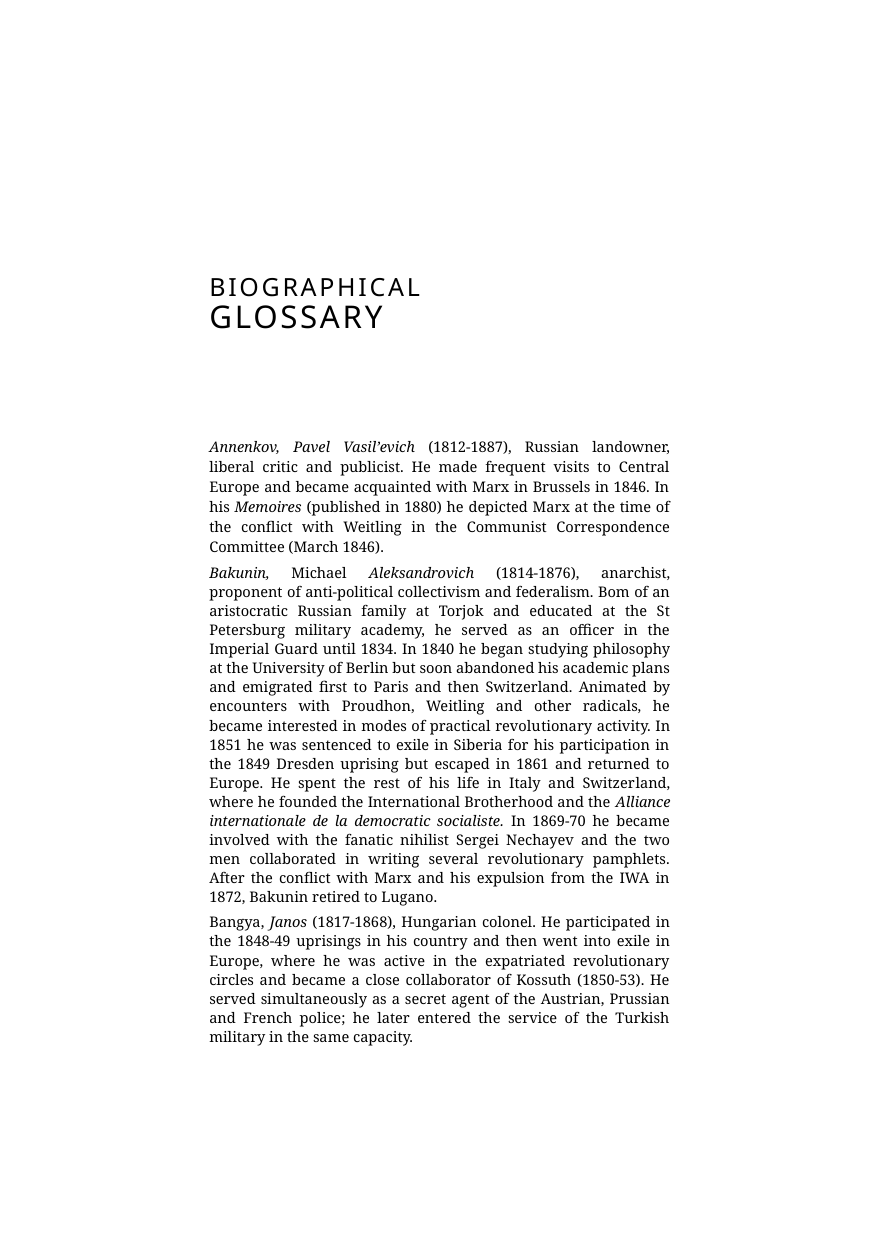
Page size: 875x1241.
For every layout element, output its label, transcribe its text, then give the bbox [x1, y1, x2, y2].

text Bangya, Janos (1817-1868), Hungarian colonel. He participated in the 1848-49 uprisings in his country and then went into exile in Europe, where he was active in the expatriated revolutionary circles and became a close collaborator of Kossuth (1850-53). He served simultaneously as a secret agent of the Austrian, Prussian and French police; he later entered the service of the Turkish military in the same capacity. [209, 913, 670, 1046]
text Annenkov, Pavel Vasil’evich (1812-1887), Russian landowner, liberal critic and publicist. He made frequent visits to Central Europe and became acquainted with Marx in Brussels in 1846. In his Memoires (published in 1880) he depicted Marx at the time of the conflict with Weitling in the Communist Correspondence Committee (March 1846). [209, 437, 670, 556]
subtitle biographical GLOSSARY [209, 272, 499, 334]
text Bakunin, Michael Aleksandrovich (1814-1876), anarchist, proponent of anti-political collectivism and federalism. Bom of an aristocratic Russian family at Torjok and educated at the St Petersburg military academy, he served as an officer in the Imperial Guard until 1834. In 1840 he began studying philosophy at the University of Berlin but soon abandoned his academic plans and emigrated first to Paris and then Switzerland. Animated by encounters with Proudhon, Weitling and other radicals, he became interested in modes of practical revolu­tionary activity. In 1851 he was sentenced to exile in Siberia for his participation in the 1849 Dresden uprising but escaped in 1861 and returned to Europe. He spent the rest of his life in Italy and Switzer­land, where he founded the International Brotherhood and the Alliance internationale de la democratic socialiste. In 1869-70 he became involved with the fanatic nihilist Sergei Nechayev and the two men collaborated in writing several revolutionary pamphlets. After the conflict with Marx and his expulsion from the IWA in 1872, Bakunin retired to Lugano. [209, 563, 670, 906]
